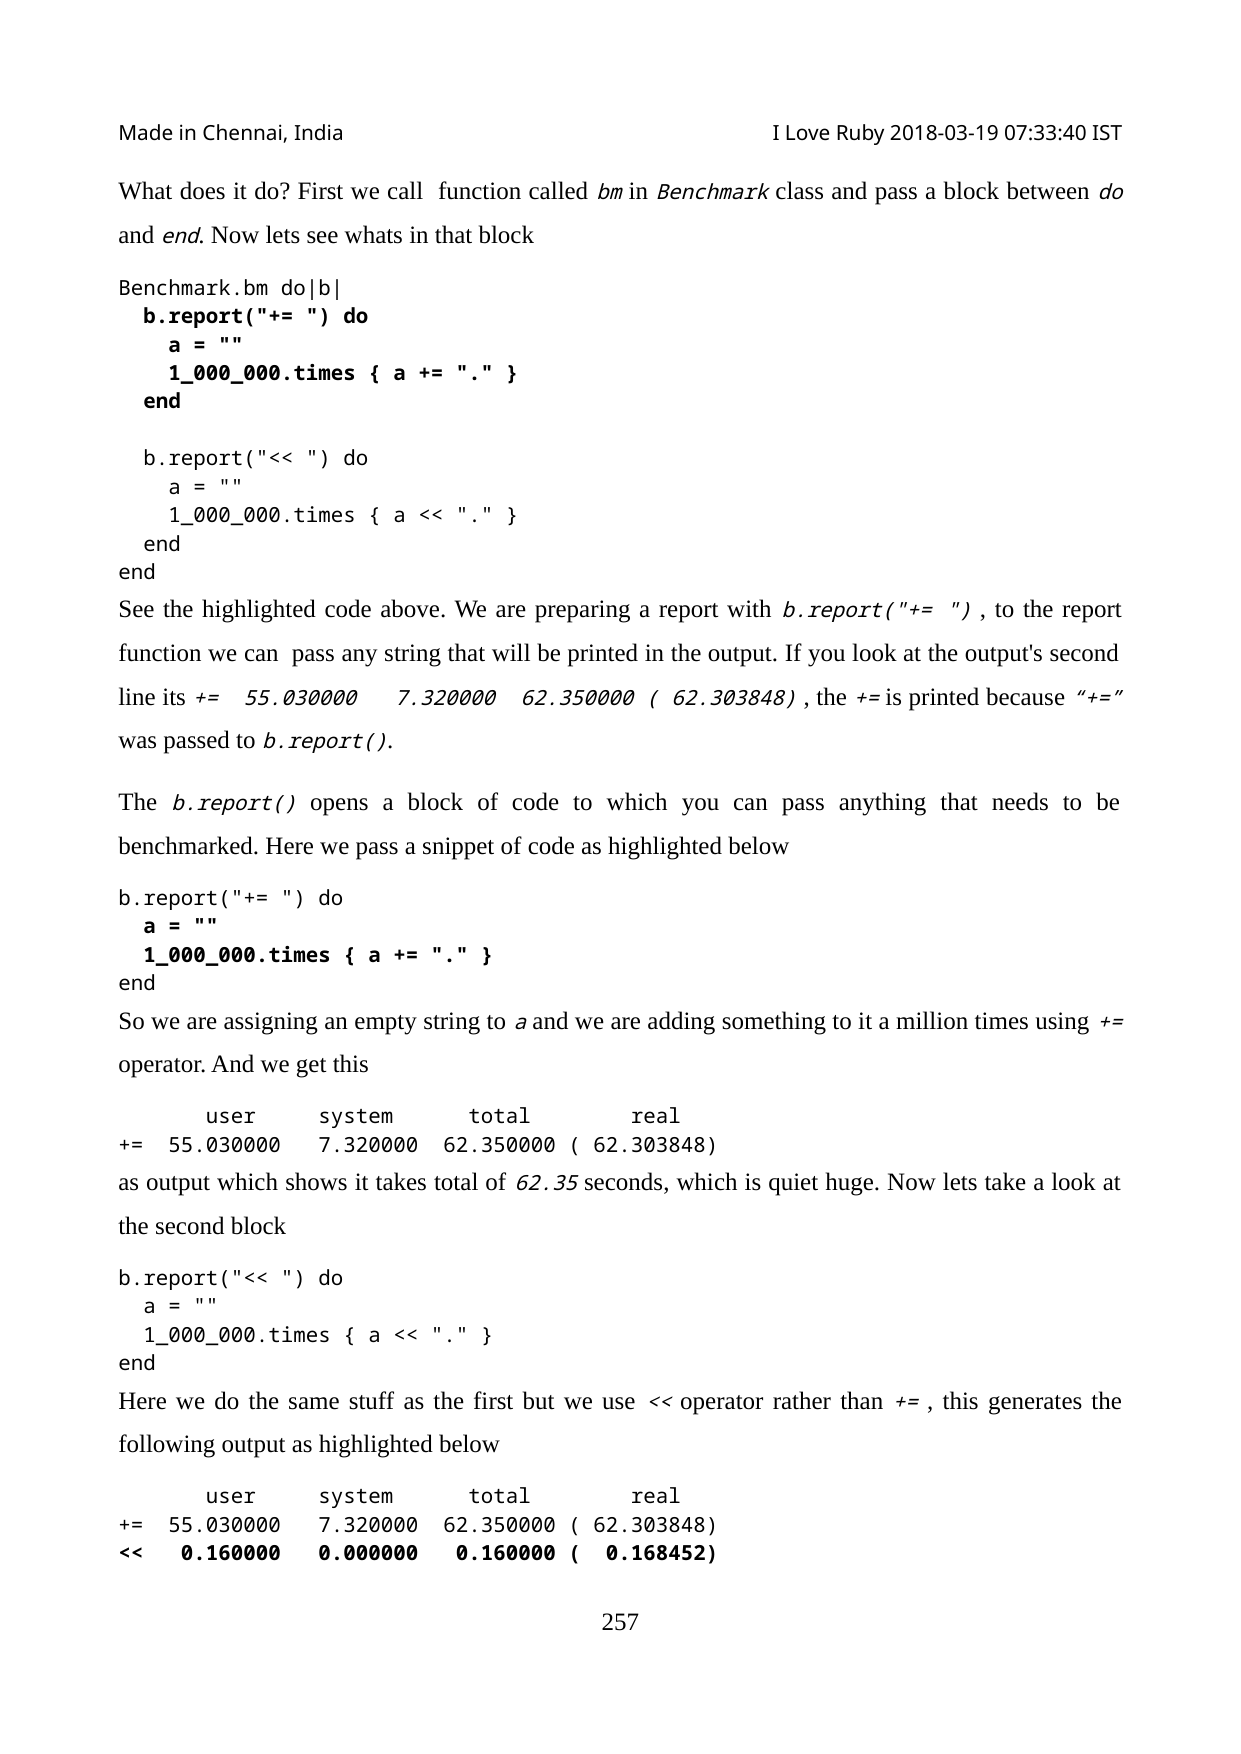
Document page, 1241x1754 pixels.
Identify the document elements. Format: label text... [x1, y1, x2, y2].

text << 0.160000 0.000000 0.160000 ( 0.168452) [118, 1538, 1122, 1567]
text end [118, 557, 1122, 586]
text 1_000_000.times { a += "." } [118, 358, 1122, 387]
text 1_000_000.times { a += "." } [118, 940, 1122, 968]
text as output which shows it takes total of 62.35 seconds, which is quiet huge. Now lets take a look at the second block [118, 1167, 1122, 1240]
text b.report("+= ") do [118, 301, 1122, 330]
text a = "" [118, 912, 1122, 940]
text See the highlighted code above. We are preparing a report with b.report("+= ") , to the report function we can pass any string that will be printed in the output. If you look at the output's second line its += 55.030000 7.320000 62.350000 ( 62.303848) , the += is printed because “+=” was passed to b.report(). [118, 594, 1122, 755]
text 1_000_000.times { a << "." } [118, 1320, 1122, 1348]
text += 55.030000 7.320000 62.350000 ( 62.303848) [118, 1510, 1122, 1538]
text end [118, 968, 1122, 997]
text a = "" [118, 1292, 1122, 1320]
text end [118, 529, 1122, 557]
text 1_000_000.times { a << "." } [118, 500, 1122, 529]
text So we are assigning an empty string to a and we are adding something to it a million times using += operator. And we get this [118, 1006, 1122, 1078]
text b.report("<< ") do [118, 443, 1122, 472]
text a = "" [118, 330, 1122, 358]
text user system total real [118, 1482, 1122, 1510]
text += 55.030000 7.320000 62.350000 ( 62.303848) [118, 1130, 1122, 1158]
text a = "" [118, 472, 1122, 500]
text end [118, 387, 1122, 415]
text The b.report() opens a block of code to which you can pass anything that needs to be benchmarked. Here we pass a snippet of code as highlighted below [118, 787, 1122, 860]
text Benchmark.bm do|b| [118, 273, 1122, 301]
text What does it do? First we call function called bm in Benchmark class and pass a block between do and end. Now lets see whats in that block [118, 176, 1122, 249]
text end [118, 1348, 1122, 1377]
text user system total real [118, 1102, 1122, 1130]
text Here we do the same stuff as the first but we use << operator rather than += , this generates the following output as highlighted below [118, 1386, 1122, 1458]
text b.report("+= ") do [118, 883, 1122, 912]
text b.report("<< ") do [118, 1263, 1122, 1292]
